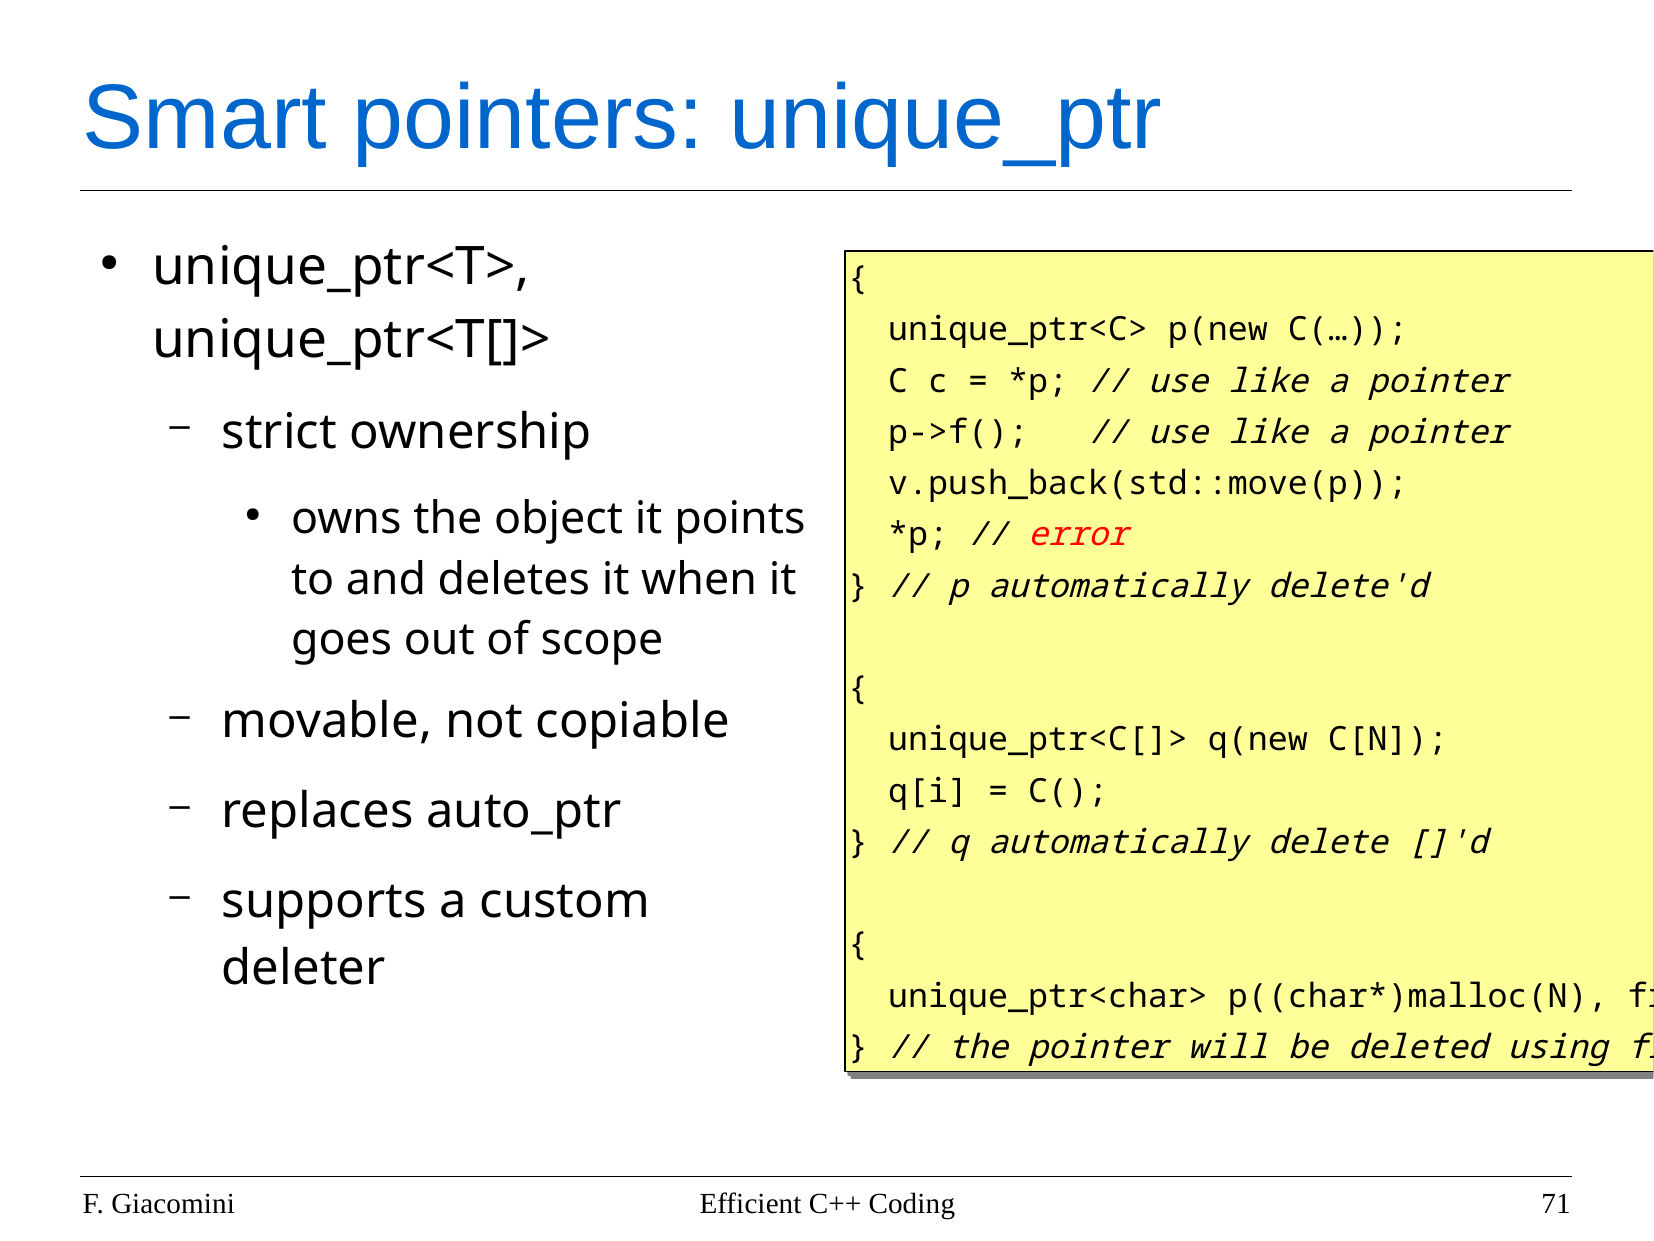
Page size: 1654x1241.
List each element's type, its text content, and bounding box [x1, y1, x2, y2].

title Smart pointers: unique_ptr [82, 49, 1571, 184]
text_box { unique_ptr<C> p(new C(…)); C c = *p; // use like a pointer p->f(); // use like a pointer v.push_back(std::move(p)); *p; // error } // p automatically delete'd { unique_ptr<C[]> q(new C[N]); q[i] = C(); } // q automatically delete []'d { unique_ptr<char> p((char*)malloc(N), free); } // the pointer will be deleted using free [845, 251, 1654, 1072]
list unique_ptr<T>, unique_ptr<T[]> strict ownership owns the object it points to and deletes it when it goes out of scope movable, not copiable replaces auto_ptr supports a custom deleter [82, 227, 809, 1149]
